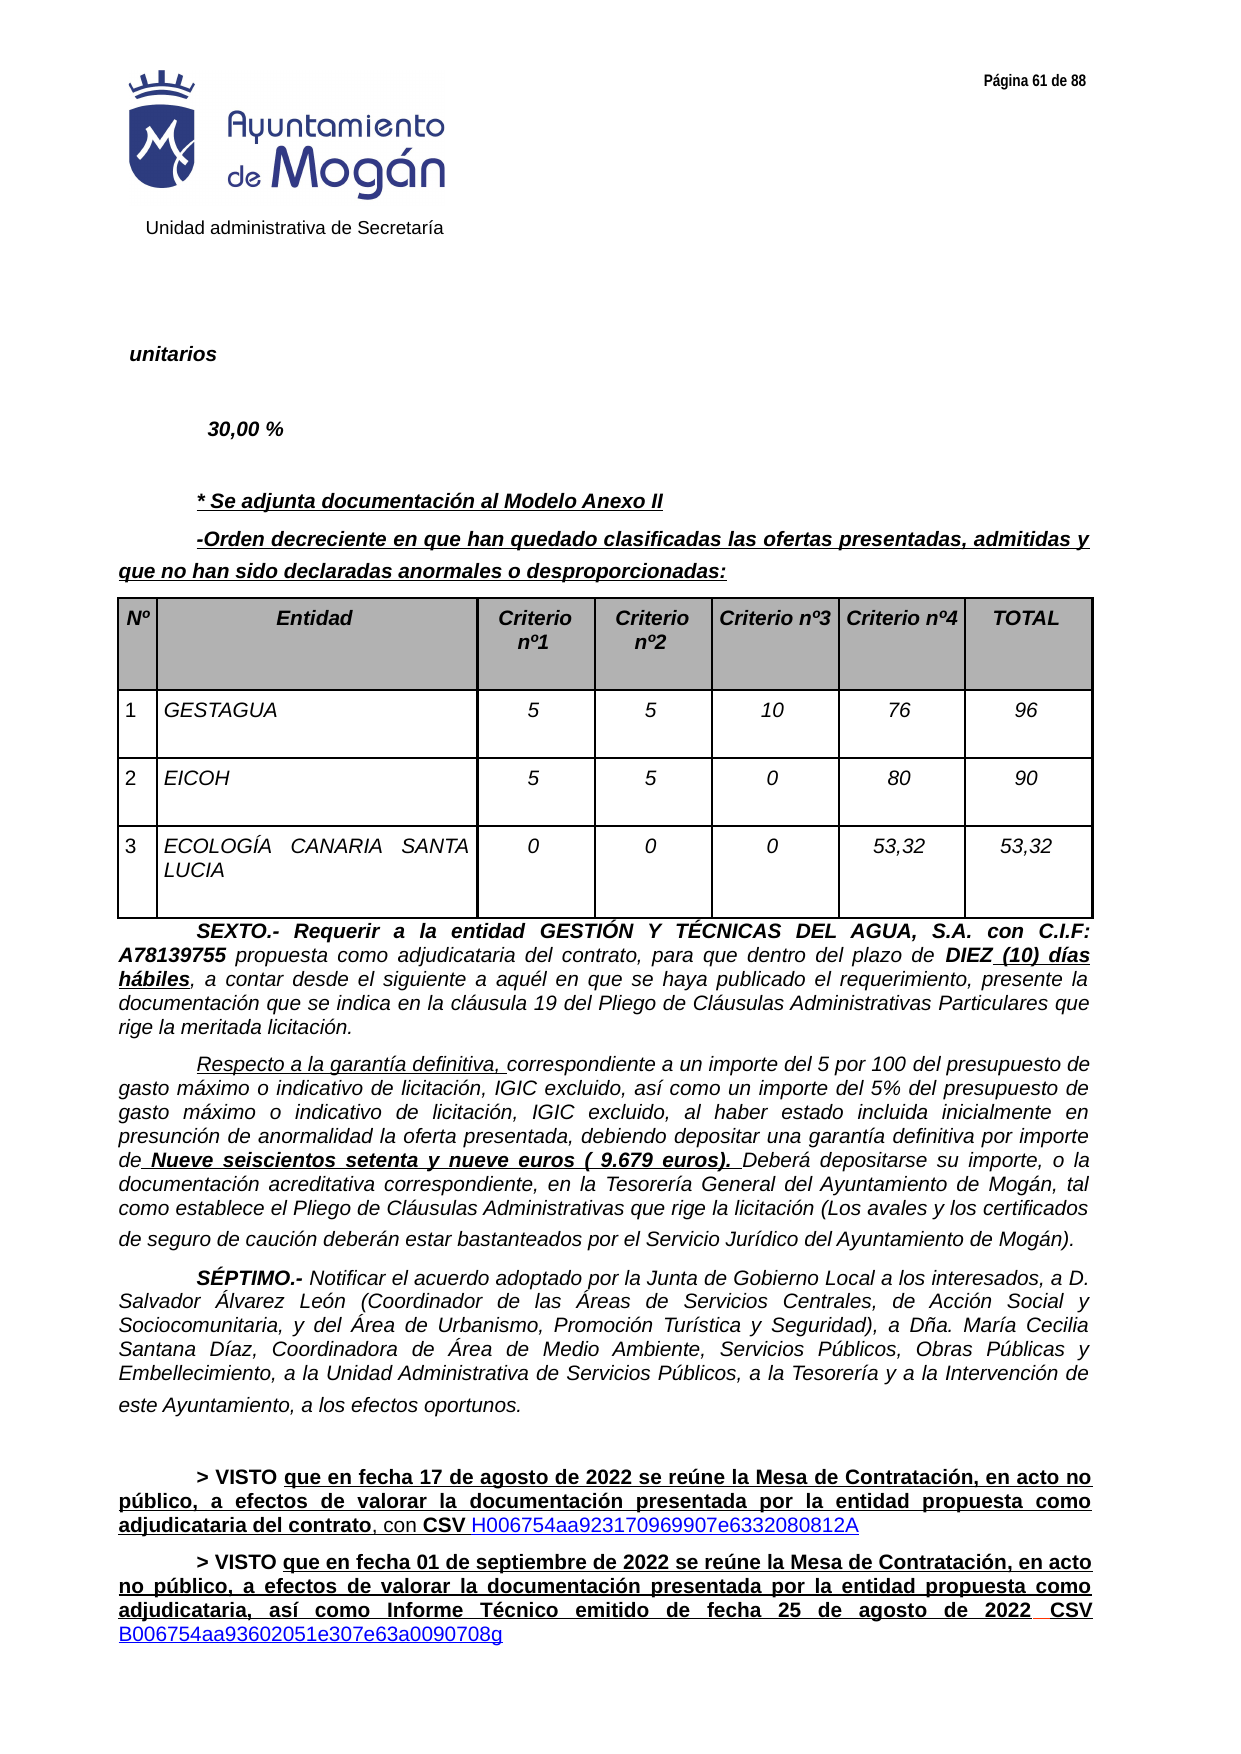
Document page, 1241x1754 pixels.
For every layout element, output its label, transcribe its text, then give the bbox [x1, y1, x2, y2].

picture [128, 70, 445, 206]
text -Orden decreciente en que han quedado clasificadas las ofertas presentadas, admitidas y que no han sido declaradas anormales o desproporcionadas: [118, 527, 1092, 585]
table_cell 96 [966, 691, 1091, 757]
table_cell 5 [479, 759, 594, 825]
table_cell 3 [119, 827, 156, 917]
table_header Criterio nº2 [596, 599, 711, 689]
table_cell 80 [840, 759, 964, 825]
text SÉPTIMO.- Notificar el acuerdo adoptado por la Junta de Gobierno Local a los interesados, a D. Salvador Álvarez León (Coordinador de las Áreas de Servicios Centrales, de Acción Social y Sociocomunitaria, y del Área de Urbanismo, Promoción Turística y Seguridad), a Dña. María Cecilia Santana Díaz, Coordinadora de Área de Medio Ambiente, Servicios Públicos, Obras Públicas y Embellecimiento, a la Unidad Administrativa de Servicios Públicos, a la Tesorería y a la Intervención de este Ayuntamiento, a los efectos oportunos. [118, 1265, 1092, 1419]
table_cell 76 [840, 691, 964, 757]
table_cell 30,00 % [118, 406, 1092, 481]
table_header Criterio nº4 [840, 599, 964, 689]
table_cell 53,32 [840, 827, 964, 917]
table_cell 2 [119, 759, 156, 825]
table_cell 10 [713, 691, 838, 757]
table_cell 1 [119, 691, 156, 757]
table_header Criterio nº1 [479, 599, 594, 689]
text Respecto a la garantía definitiva, correspondiente a un importe del 5 por 100 del presupuesto de gasto máximo o indicativo de licitación, IGIC excluido, así como un importe del 5% del presupuesto de gasto máximo o indicativo de licitación, IGIC excluido, al haber estado incluida inicialmente en presunción de anormalidad la oferta presentada, debiendo depositar una garantía definitiva por importe de Nueve seiscientos setenta y nueve euros ( 9.679 euros). Deberá depositarse su importe, o la documentación acreditativa correspondiente, en la Tesorería General del Ayuntamiento de Mogán, tal como establece el Pliego de Cláusulas Administrativas que rige la licitación (Los avales y los certificados de seguro de caución deberán estar bastanteados por el Servicio Jurídico del Ayuntamiento de Mogán). [118, 1052, 1092, 1253]
table_header TOTAL [966, 599, 1091, 689]
table_header Entidad [158, 599, 476, 689]
table_cell ECOLOGÍA CANARIA SANTA LUCIA [158, 827, 476, 917]
table_header unitarios [118, 331, 1092, 406]
table_cell 53,32 [966, 827, 1091, 917]
text adjudicataria, así como Informe Técnico emitido de fecha 25 de agosto de 2022 CSV [118, 1595, 1092, 1618]
table_header Criterio nº3 [713, 599, 838, 689]
text * Se adjunta documentación al Modelo Anexo II [118, 481, 1092, 515]
text > VISTO que en fecha 17 de agosto de 2022 se reúne la Mesa de Contratación, en acto no público, a efectos de valorar la documentación presentada por la entidad propuesta como [118, 1465, 1092, 1510]
text > VISTO que en fecha 01 de septiembre de 2022 se reúne la Mesa de Contratación, en acto no público, a efectos de valorar la documentación presentada por la entidad propuesta como [118, 1549, 1092, 1594]
table_cell 5 [596, 691, 711, 757]
table_cell 5 [596, 759, 711, 825]
text SEXTO.- Requerir a la entidad GESTIÓN Y TÉCNICAS DEL AGUA, S.A. con C.I.F: A78139755 propuesta como adjudicataria del contrato, para que dentro del plazo de DIEZ (10) días hábiles, a contar desde el siguiente a aquél en que se haya publicado el requerimiento, presente la documentación que se indica en la cláusula 19 del Pliego de Cláusulas Administrativas Particulares que rige la meritada licitación. [118, 919, 1092, 1039]
text B006754aa93602051e307e63a0090708g [118, 1619, 1092, 1645]
table_cell 0 [479, 827, 594, 917]
table_cell EICOH [158, 759, 476, 825]
table_cell 0 [596, 827, 711, 917]
table_header Nº [119, 599, 156, 689]
table_cell 0 [713, 759, 838, 825]
table_cell 0 [713, 827, 838, 917]
table_cell 5 [479, 691, 594, 757]
table_cell 90 [966, 759, 1091, 825]
text adjudicataria del contrato, con CSV H006754aa923170969907e6332080812A [118, 1511, 1092, 1537]
table_cell GESTAGUA [158, 691, 476, 757]
